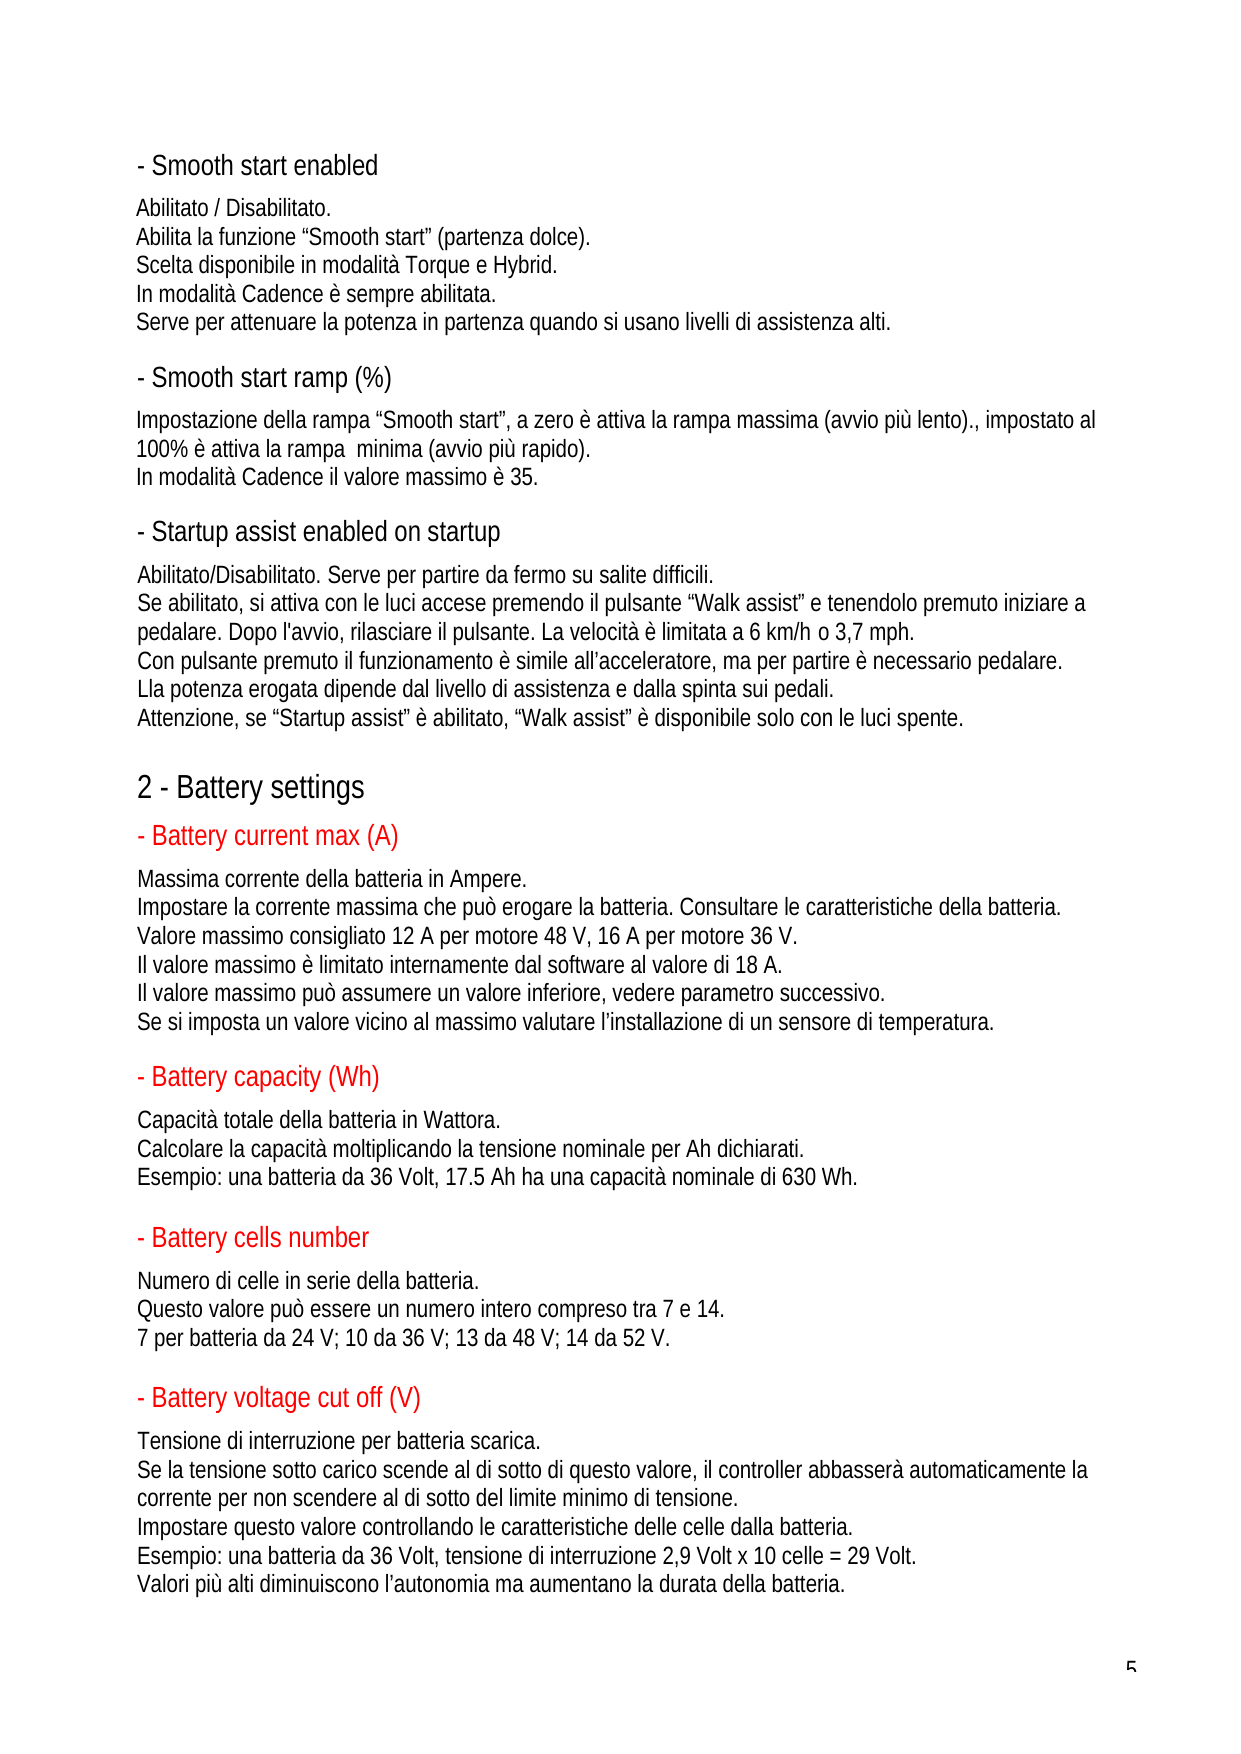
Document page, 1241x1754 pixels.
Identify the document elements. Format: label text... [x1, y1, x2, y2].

text - Battery capacity (Wh) [137, 1059, 1122, 1093]
text Valori più alti diminuiscono l’autonomia ma aumentano la durata della batteria. [137, 1569, 1122, 1598]
text Questo valore può essere un numero intero compreso tra 7 e 14. [137, 1294, 1122, 1323]
text Massima corrente della batteria in Ampere. [137, 864, 1122, 892]
text Calcolare la capacità moltiplicando la tensione nominale per Ah dichiarati. [137, 1134, 1122, 1162]
subtitle Abilitato / Disabilitato. [136, 193, 1122, 221]
text Lla potenza erogata dipende dal livello di assistenza e dalla spinta sui pedali. [137, 674, 1122, 703]
text - Battery cells number [137, 1220, 1122, 1253]
text Esempio: una batteria da 36 Volt, tensione di interruzione 2,9 Volt x 10 celle = 29 Volt. [137, 1541, 1122, 1569]
text Se abilitato, si attiva con le luci accese premendo il pulsante “Walk assist” e tenendolo premuto iniziare a pedalare. Dopo l'avvio, rilasciare il pulsante. La velocità è limitata a 6 km/h o 3,7 mph. Con pulsante premuto il funzionamento è simile all’acceleratore, ma per partire è necessario pedalare. [137, 588, 1122, 674]
text - Startup assist enabled on startup [137, 514, 1122, 548]
text Abilitato/Disabilitato. Serve per partire da fermo su salite difficili. [137, 560, 1122, 588]
subtitle Scelta disponibile in modalità Torque e Hybrid. [136, 250, 1122, 279]
subtitle Abilita la funzione “Smooth start” (partenza dolce). [136, 221, 1122, 250]
subtitle Attenzione, se “Startup assist” è abilitato, “Walk assist” è disponibile solo con le luci spente. [137, 703, 1122, 732]
subtitle In modalità Cadence il valore massimo è 35. [136, 462, 1122, 491]
subtitle 2 - Battery settings [137, 767, 1122, 805]
text - Battery voltage cut off (V) [137, 1380, 1122, 1414]
text Capacità totale della batteria in Wattora. [137, 1105, 1122, 1134]
text Esempio: una batteria da 36 Volt, 17.5 Ah ha una capacità nominale di 630 Wh. [137, 1162, 1122, 1191]
text Impostare la corrente massima che può erogare la batteria. Consultare le caratteristiche della batteria. [137, 892, 1122, 921]
subtitle Impostazione della rampa “Smooth start”, a zero è attiva la rampa massima (avvio più lento)., impostato al 100% è attiva la rampa minima (avvio più rapido). [136, 405, 1122, 462]
text - Smooth start enabled [137, 148, 1122, 181]
text Il valore massimo è limitato internamente dal software al valore di 18 A. [137, 949, 1122, 978]
text - Battery current max (A) [137, 818, 1122, 851]
text Impostare questo valore controllando le caratteristiche delle celle dalla batteria. [137, 1512, 1122, 1541]
text Tensione di interruzione per batteria scarica. [137, 1426, 1122, 1455]
text Se si imposta un valore vicino al massimo valutare l’installazione di un sensore di temperatura. [137, 1007, 1122, 1036]
text Numero di celle in serie della batteria. [137, 1266, 1122, 1294]
text Il valore massimo può assumere un valore inferiore, vedere parametro successivo. [137, 978, 1122, 1007]
subtitle In modalità Cadence è sempre abilitata. [136, 279, 1122, 307]
text - Smooth start ramp (%) [137, 360, 1122, 393]
text Valore massimo consigliato 12 A per motore 48 V, 16 A per motore 36 V. [137, 921, 1122, 949]
text 7 per batteria da 24 V; 10 da 36 V; 13 da 48 V; 14 da 52 V. [137, 1323, 1122, 1352]
text Se la tensione sotto carico scende al di sotto di questo valore, il controller abbasserà automaticamente la corrente per non scendere al di sotto del limite minimo di tensione. [137, 1455, 1122, 1512]
subtitle Serve per attenuare la potenza in partenza quando si usano livelli di assistenza alti. [136, 307, 1122, 336]
